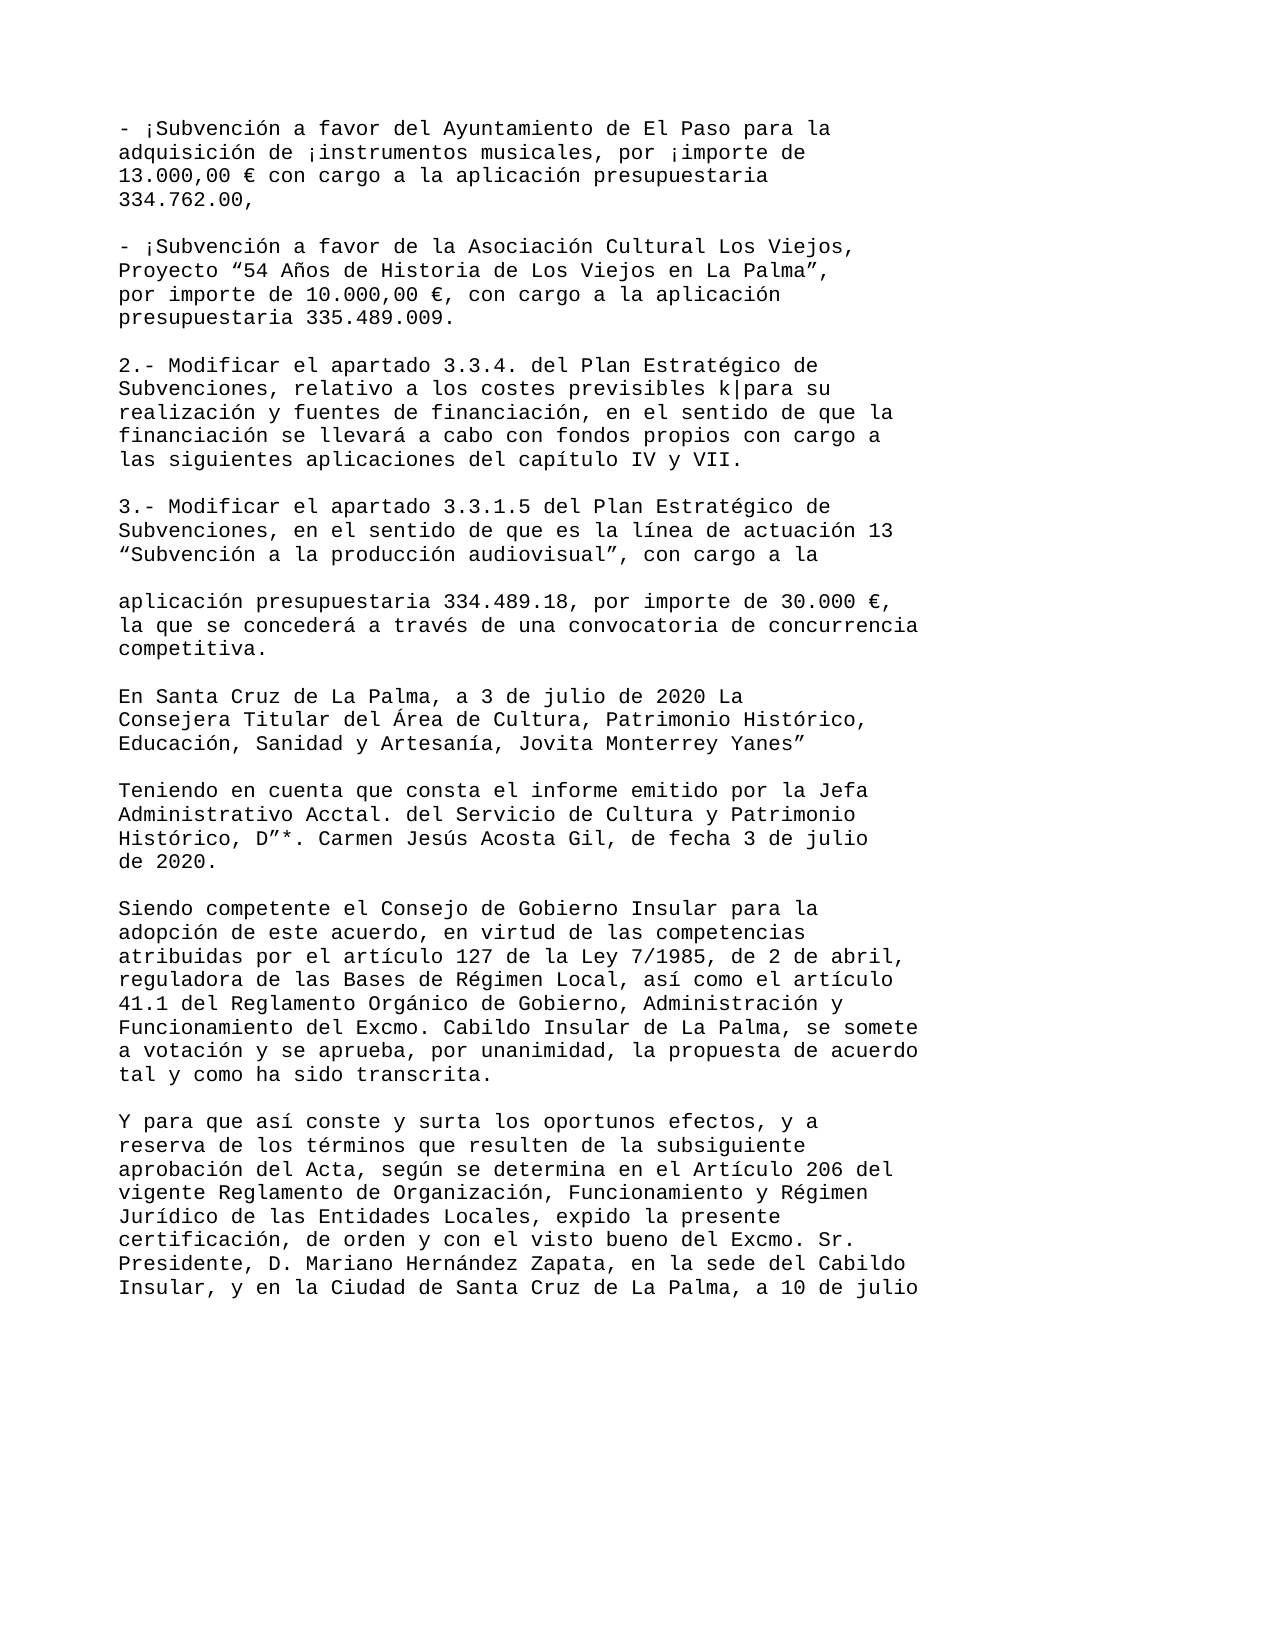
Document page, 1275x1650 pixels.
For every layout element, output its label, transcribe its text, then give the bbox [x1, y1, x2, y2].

text por importe de 10.000,00 €, con cargo a la aplicación [118, 284, 1157, 307]
text realización y fuentes de financiación, en el sentido de que la [118, 402, 1157, 426]
text Histórico, D”*. Carmen Jesús Acosta Gil, de fecha 3 de julio [118, 827, 1157, 851]
text las siguientes aplicaciones del capítulo IV y VII. [118, 449, 1157, 473]
text Y para que así conste y surta los oportunos efectos, y a [118, 1111, 1157, 1135]
text Subvenciones, en el sentido de que es la línea de actuación 13 [118, 520, 1157, 544]
text atribuidas por el artículo 127 de la Ley 7/1985, de 2 de abril, [118, 946, 1157, 969]
text financiación se llevará a cabo con fondos propios con cargo a [118, 426, 1157, 449]
text de 2020. [118, 851, 1157, 875]
text reguladora de las Bases de Régimen Local, así como el artículo [118, 969, 1157, 993]
text 2.- Modificar el apartado 3.3.4. del Plan Estratégico de [118, 354, 1157, 378]
text Proyecto “54 Años de Historia de Los Viejos en La Palma”, [118, 260, 1157, 284]
text Subvenciones, relativo a los costes previsibles k|para su [118, 378, 1157, 402]
text vigente Reglamento de Organización, Funcionamiento y Régimen [118, 1182, 1157, 1206]
text Administrativo Acctal. del Servicio de Cultura y Patrimonio [118, 804, 1157, 827]
text a votación y se aprueba, por unanimidad, la propuesta de acuerdo [118, 1040, 1157, 1064]
text certificación, de orden y con el visto bueno del Excmo. Sr. [118, 1229, 1157, 1253]
text tal y como ha sido transcrita. [118, 1064, 1157, 1088]
text - ¡Subvención a favor de la Asociación Cultural Los Viejos, [118, 236, 1157, 260]
text Jurídico de las Entidades Locales, expido la presente [118, 1206, 1157, 1229]
text “Subvención a la producción audiovisual”, con cargo a la [118, 544, 1157, 567]
text aplicación presupuestaria 334.489.18, por importe de 30.000 €, [118, 591, 1157, 615]
text Siendo competente el Consejo de Gobierno Insular para la [118, 898, 1157, 922]
text 41.1 del Reglamento Orgánico de Gobierno, Administración y [118, 993, 1157, 1017]
text aprobación del Acta, según se determina en el Artículo 206 del [118, 1158, 1157, 1182]
text presupuestaria 335.489.009. [118, 307, 1157, 331]
text Teniendo en cuenta que consta el informe emitido por la Jefa [118, 780, 1157, 804]
text adopción de este acuerdo, en virtud de las competencias [118, 922, 1157, 946]
text reserva de los términos que resulten de la subsiguiente [118, 1135, 1157, 1158]
text Insular, y en la Ciudad de Santa Cruz de La Palma, a 10 de julio [118, 1277, 1157, 1300]
text - ¡Subvención a favor del Ayuntamiento de El Paso para la [118, 118, 1157, 142]
text competitiva. [118, 638, 1157, 662]
text Educación, Sanidad y Artesanía, Jovita Monterrey Yanes” [118, 733, 1157, 757]
text adquisición de ¡instrumentos musicales, por ¡importe de [118, 142, 1157, 165]
text En Santa Cruz de La Palma, a 3 de julio de 2020 La [118, 686, 1157, 709]
text 13.000,00 € con cargo a la aplicación presupuestaria [118, 165, 1157, 189]
text la que se concederá a través de una convocatoria de concurrencia [118, 615, 1157, 638]
text Presidente, D. Mariano Hernández Zapata, en la sede del Cabildo [118, 1253, 1157, 1277]
text 3.- Modificar el apartado 3.3.1.5 del Plan Estratégico de [118, 496, 1157, 520]
text Funcionamiento del Excmo. Cabildo Insular de La Palma, se somete [118, 1017, 1157, 1040]
text Consejera Titular del Área de Cultura, Patrimonio Histórico, [118, 709, 1157, 733]
text 334.762.00, [118, 189, 1157, 213]
